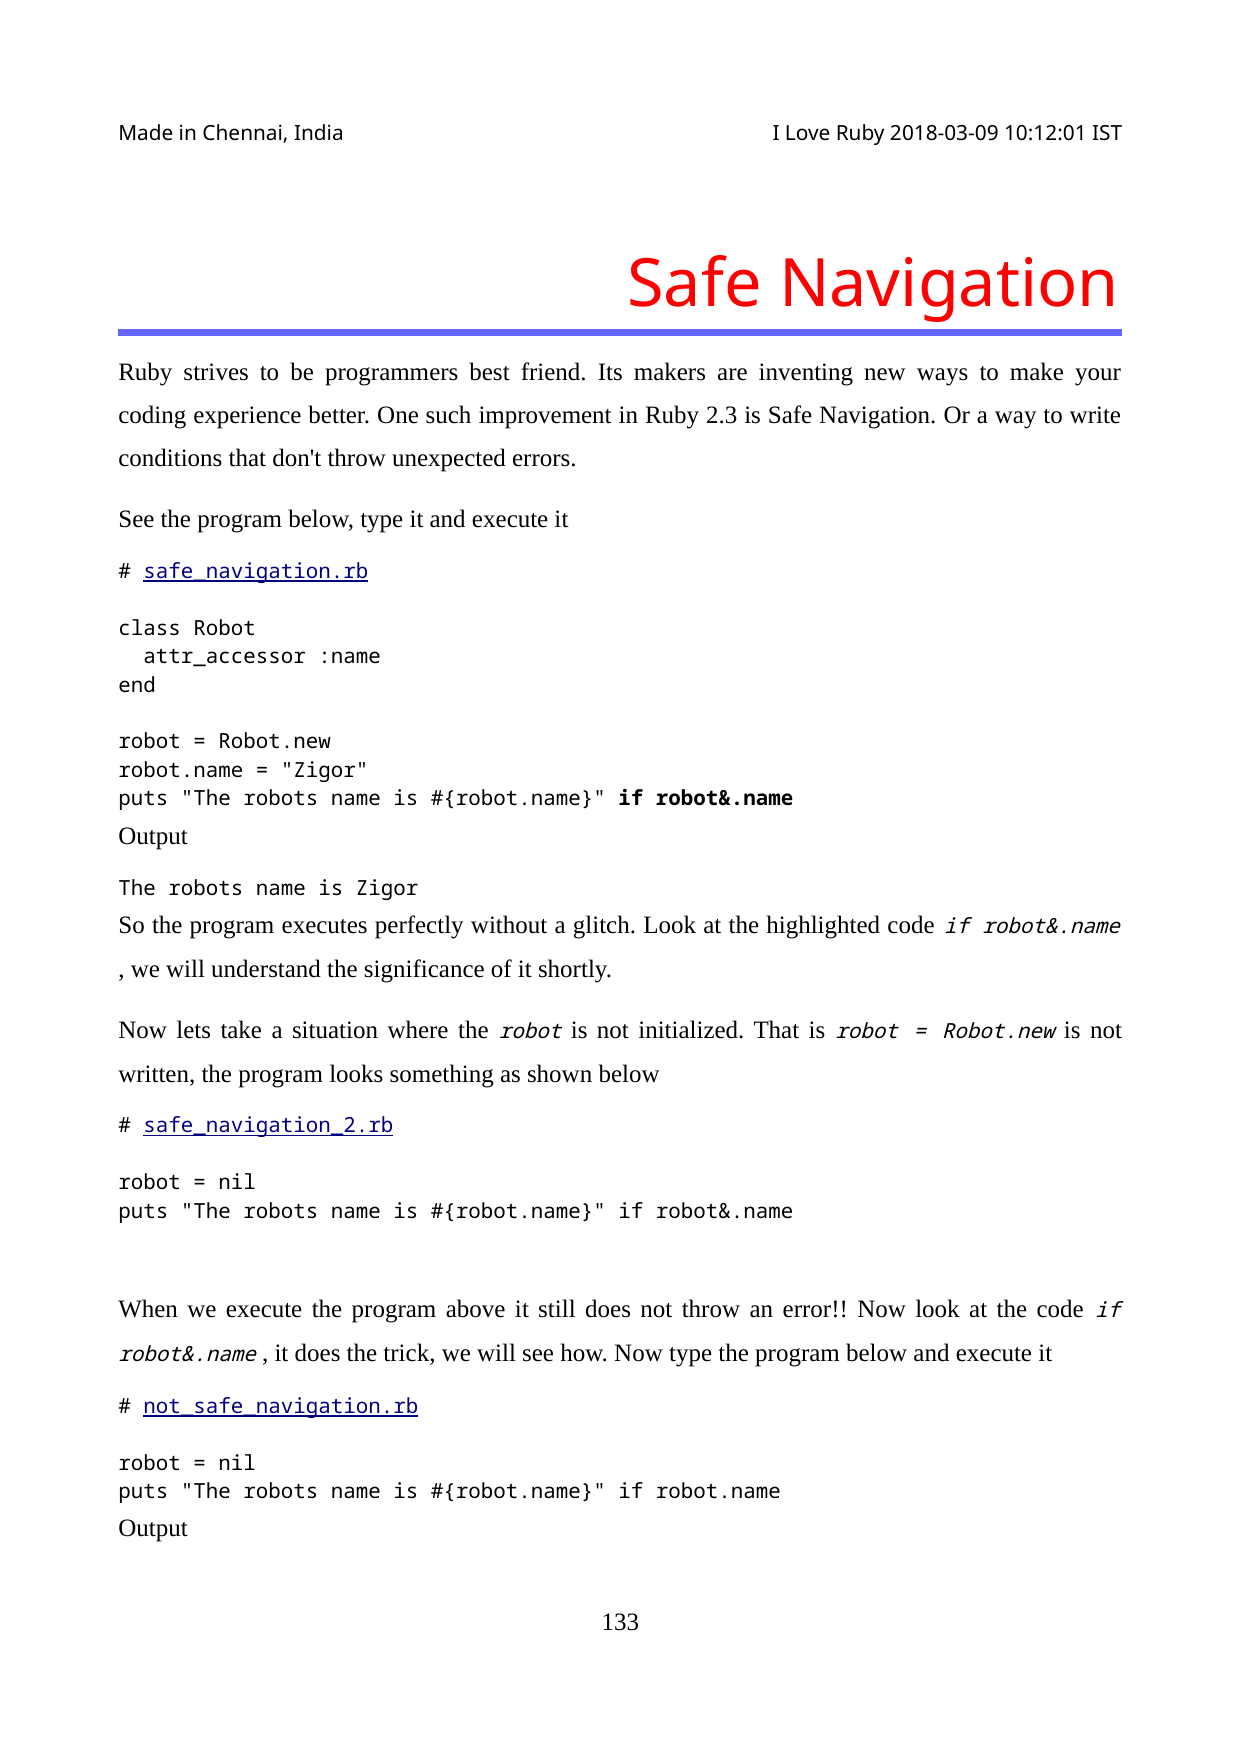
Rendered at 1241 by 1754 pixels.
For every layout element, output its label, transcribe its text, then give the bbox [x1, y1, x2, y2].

text When we execute the program above it still does not throw an error!! Now look at the code if robot&.name , it does the trick, we will see how. Now type the program below and execute it [118, 1294, 1122, 1367]
subtitle Safe Navigation [118, 233, 1122, 329]
text puts "The robots name is #{robot.name}" if robot&.name [118, 783, 1122, 812]
text See the program below, type it and execute it [118, 504, 1122, 533]
text attr_accessor :name [118, 641, 1122, 670]
text puts "The robots name is #{robot.name}" if robot&.name [118, 1196, 1122, 1224]
text The robots name is Zigor [118, 873, 1122, 901]
text Now lets take a situation where the robot is not initialized. That is robot = Robot.new is not written, the program looks something as shown below [118, 1015, 1122, 1087]
text puts "The robots name is #{robot.name}" if robot.name [118, 1476, 1122, 1505]
text robot = nil [118, 1167, 1122, 1196]
text class Robot [118, 613, 1122, 641]
text # not_safe_navigation.rb [118, 1391, 1122, 1419]
text robot = Robot.new [118, 727, 1122, 755]
text robot = nil [118, 1448, 1122, 1476]
text end [118, 670, 1122, 698]
text # safe_navigation_2.rb [118, 1111, 1122, 1139]
text Ruby strives to be programmers best friend. Its makers are inventing new ways to make your coding experience better. One such improvement in Ruby 2.3 is Safe Navigation. Or a way to write conditions that don't throw unexpected errors. [118, 357, 1122, 472]
text robot.name = "Zigor" [118, 755, 1122, 783]
text Output [118, 821, 1122, 849]
text So the program executes perfectly without a glitch. Look at the highlighted code if robot&.name , we will understand the significance of it shortly. [118, 910, 1122, 983]
text Output [118, 1513, 1122, 1542]
text # safe_navigation.rb [118, 556, 1122, 584]
